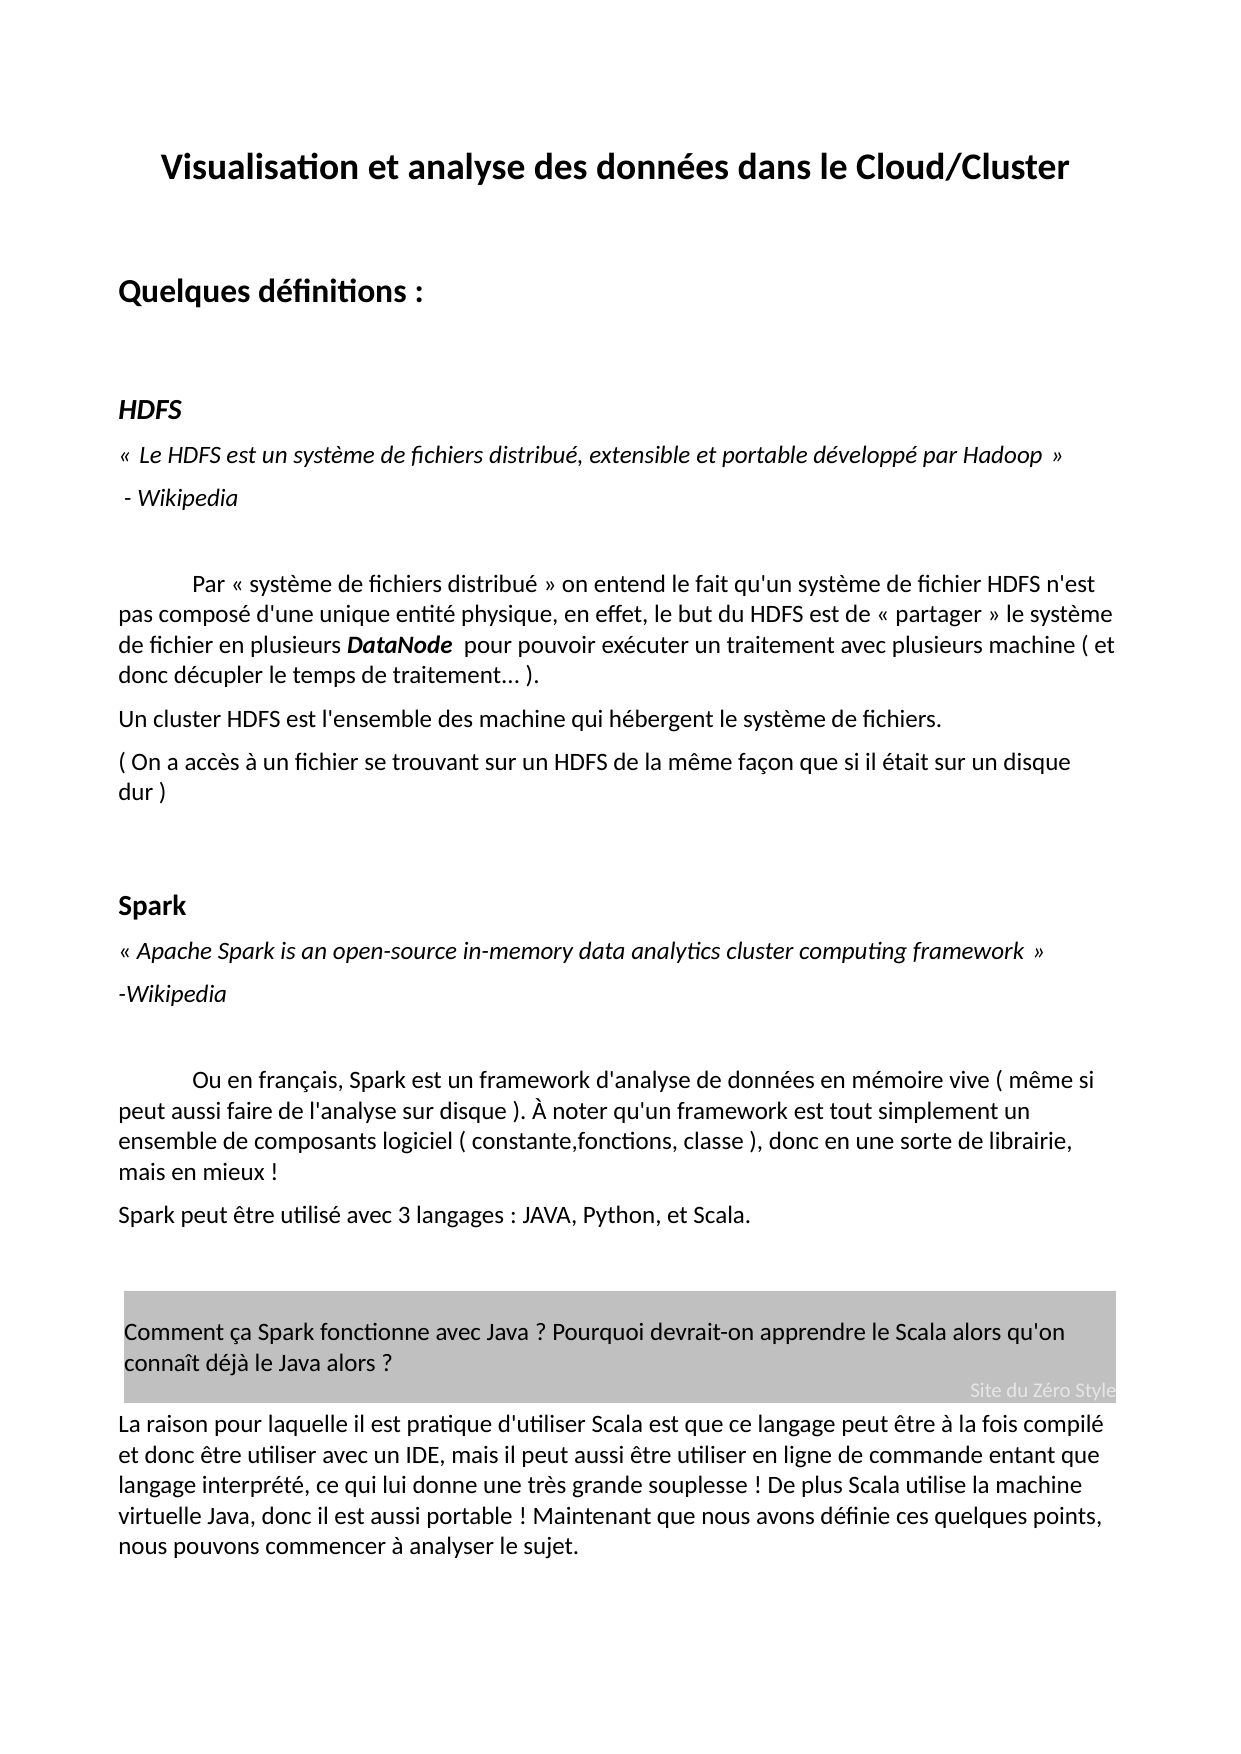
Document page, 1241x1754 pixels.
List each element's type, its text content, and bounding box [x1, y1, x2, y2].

table_header Comment ça Spark fonctionne avec Java ? Pourquoi devrait-on apprendre le Scala alors qu'on connaît déjà le Java alors ? Site du Zéro Style [118, 1285, 1122, 1408]
text Ou en français, Spark est un framework d'analyse de données en mémoire vive ( même si peut aussi faire de l'analyse sur disque ). À noter qu'un framework est tout simplement un ensemble de composants logiciel ( constante,fonctions, classe ), donc en une sorte de librairie, mais en mieux ! [118, 1064, 1122, 1187]
text Un cluster HDFS est l'ensemble des machine qui hébergent le système de fichiers. [118, 703, 1122, 733]
text « Le HDFS est un système de fichiers distribué, extensible et portable développé par Hadoop » [118, 439, 1122, 469]
text ( On a accès à un fichier se trouvant sur un HDFS de la même façon que si il était sur un disque dur ) [118, 746, 1122, 807]
title Visualisation et analyse des données dans le Cloud/Cluster [118, 143, 1122, 189]
text « Apache Spark is an open-source in-memory data analytics cluster computing framework » [118, 935, 1122, 966]
subtitle Quelques définitions : [118, 269, 1122, 310]
text La raison pour laquelle il est pratique d'utiliser Scala est que ce langage peut être à la fois compilé et donc être utiliser avec un IDE, mais il peut aussi être utiliser en ligne de commande entant que langage interprété, ce qui lui donne une très grande souplesse ! De plus Scala utilise la machine virtuelle Java, donc il est aussi portable ! Maintenant que nous avons définie ces quelques points, nous pouvons commencer à analyser le sujet. [118, 1408, 1122, 1561]
text -Wikipedia [118, 978, 1122, 1009]
text Spark peut être utilisé avec 3 langages : JAVA, Python, et Scala. [118, 1199, 1122, 1229]
text - Wikipedia [118, 482, 1122, 513]
text Par « système de fichiers distribué » on entend le fait qu'un système de fichier HDFS n'est pas composé d'une unique entité physique, en effet, le but du HDFS est de « partager » le système de fichier en plusieurs DataNode pour pouvoir exécuter un traitement avec plusieurs machine ( et donc décupler le temps de traitement... ). [118, 568, 1122, 690]
subtitle Spark [118, 887, 1122, 923]
subtitle HDFS [118, 391, 1122, 427]
